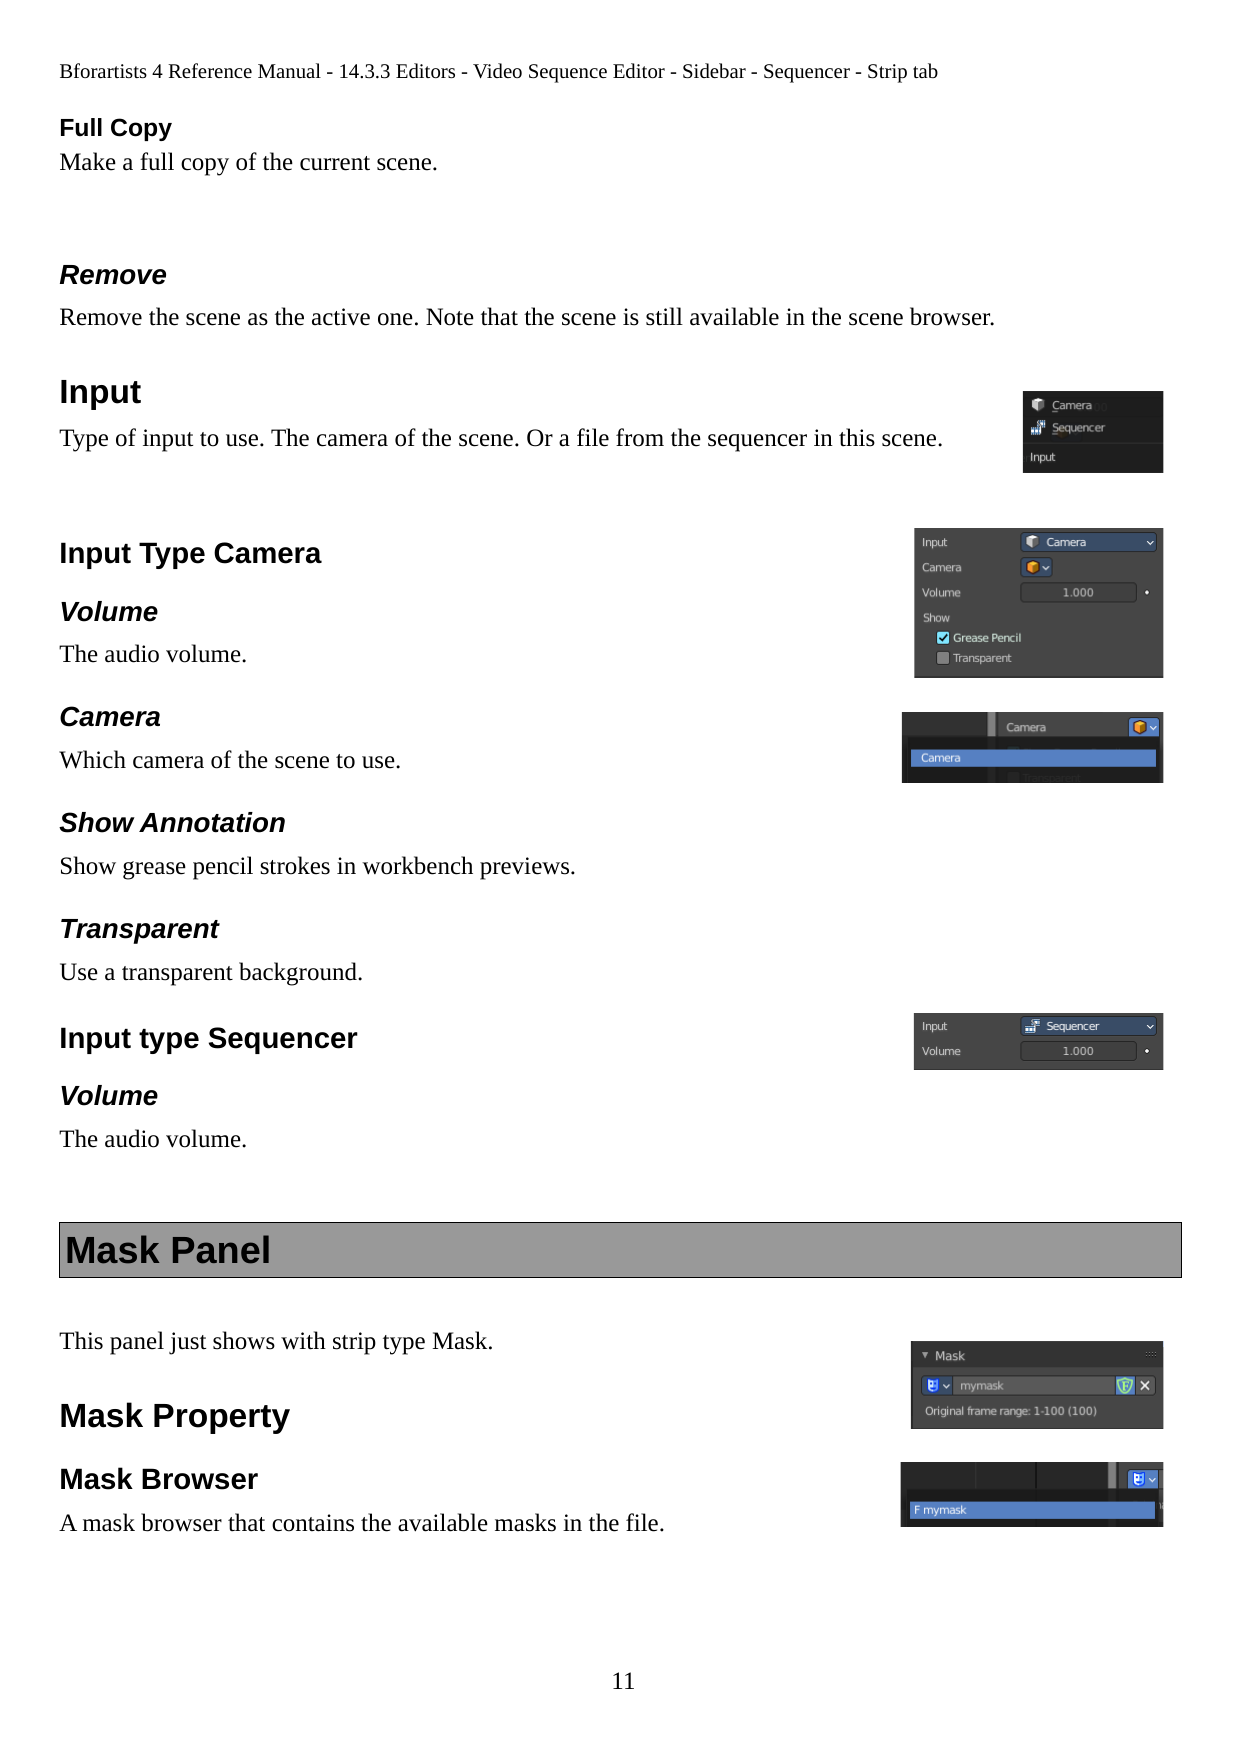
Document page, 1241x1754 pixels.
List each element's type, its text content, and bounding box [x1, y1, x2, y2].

subtitle Input [59, 372, 1181, 411]
subtitle Input Type Camera [59, 536, 914, 570]
subtitle Transparent [59, 913, 1181, 944]
subtitle Input type Sequencer [59, 1021, 913, 1054]
subtitle Show Annotation [59, 807, 1181, 839]
text Remove the scene as the active one. Note that the scene is still available in the scene browser. [59, 302, 1181, 331]
picture [914, 528, 1164, 678]
text Which camera of the scene to use. [59, 745, 901, 774]
subtitle [1164, 1462, 1181, 1496]
subtitle [1164, 595, 1181, 627]
subtitle Mask Browser [59, 1462, 900, 1496]
text Make a full copy of the current scene. [59, 147, 1181, 176]
text Type of input to use. The camera of the scene. Or a file from the sequencer in this scene. [59, 423, 1022, 452]
subtitle Volume [59, 1079, 1181, 1111]
text The audio volume. [59, 1124, 1181, 1153]
text The audio volume. [59, 639, 914, 668]
picture [910, 1341, 1164, 1429]
subtitle Camera [59, 701, 1181, 733]
text A mask browser that contains the available masks in the file. [59, 1508, 1181, 1537]
subtitle Remove [59, 258, 1181, 290]
picture [901, 712, 1164, 783]
subtitle Full Copy [59, 113, 1181, 141]
picture [900, 1462, 1164, 1527]
text Show grease pencil strokes in workbench previews. [59, 851, 1181, 880]
picture [913, 1013, 1164, 1070]
table_header Mask Panel [60, 1223, 1181, 1277]
subtitle [1164, 536, 1181, 570]
subtitle Volume [59, 595, 914, 627]
text This panel just shows with strip type Mask. [59, 1326, 1181, 1355]
picture [1022, 391, 1164, 473]
text [1164, 639, 1181, 668]
subtitle [1164, 1021, 1181, 1054]
subtitle Mask Property [59, 1396, 1181, 1435]
text Use a transparent background. [59, 957, 1181, 986]
